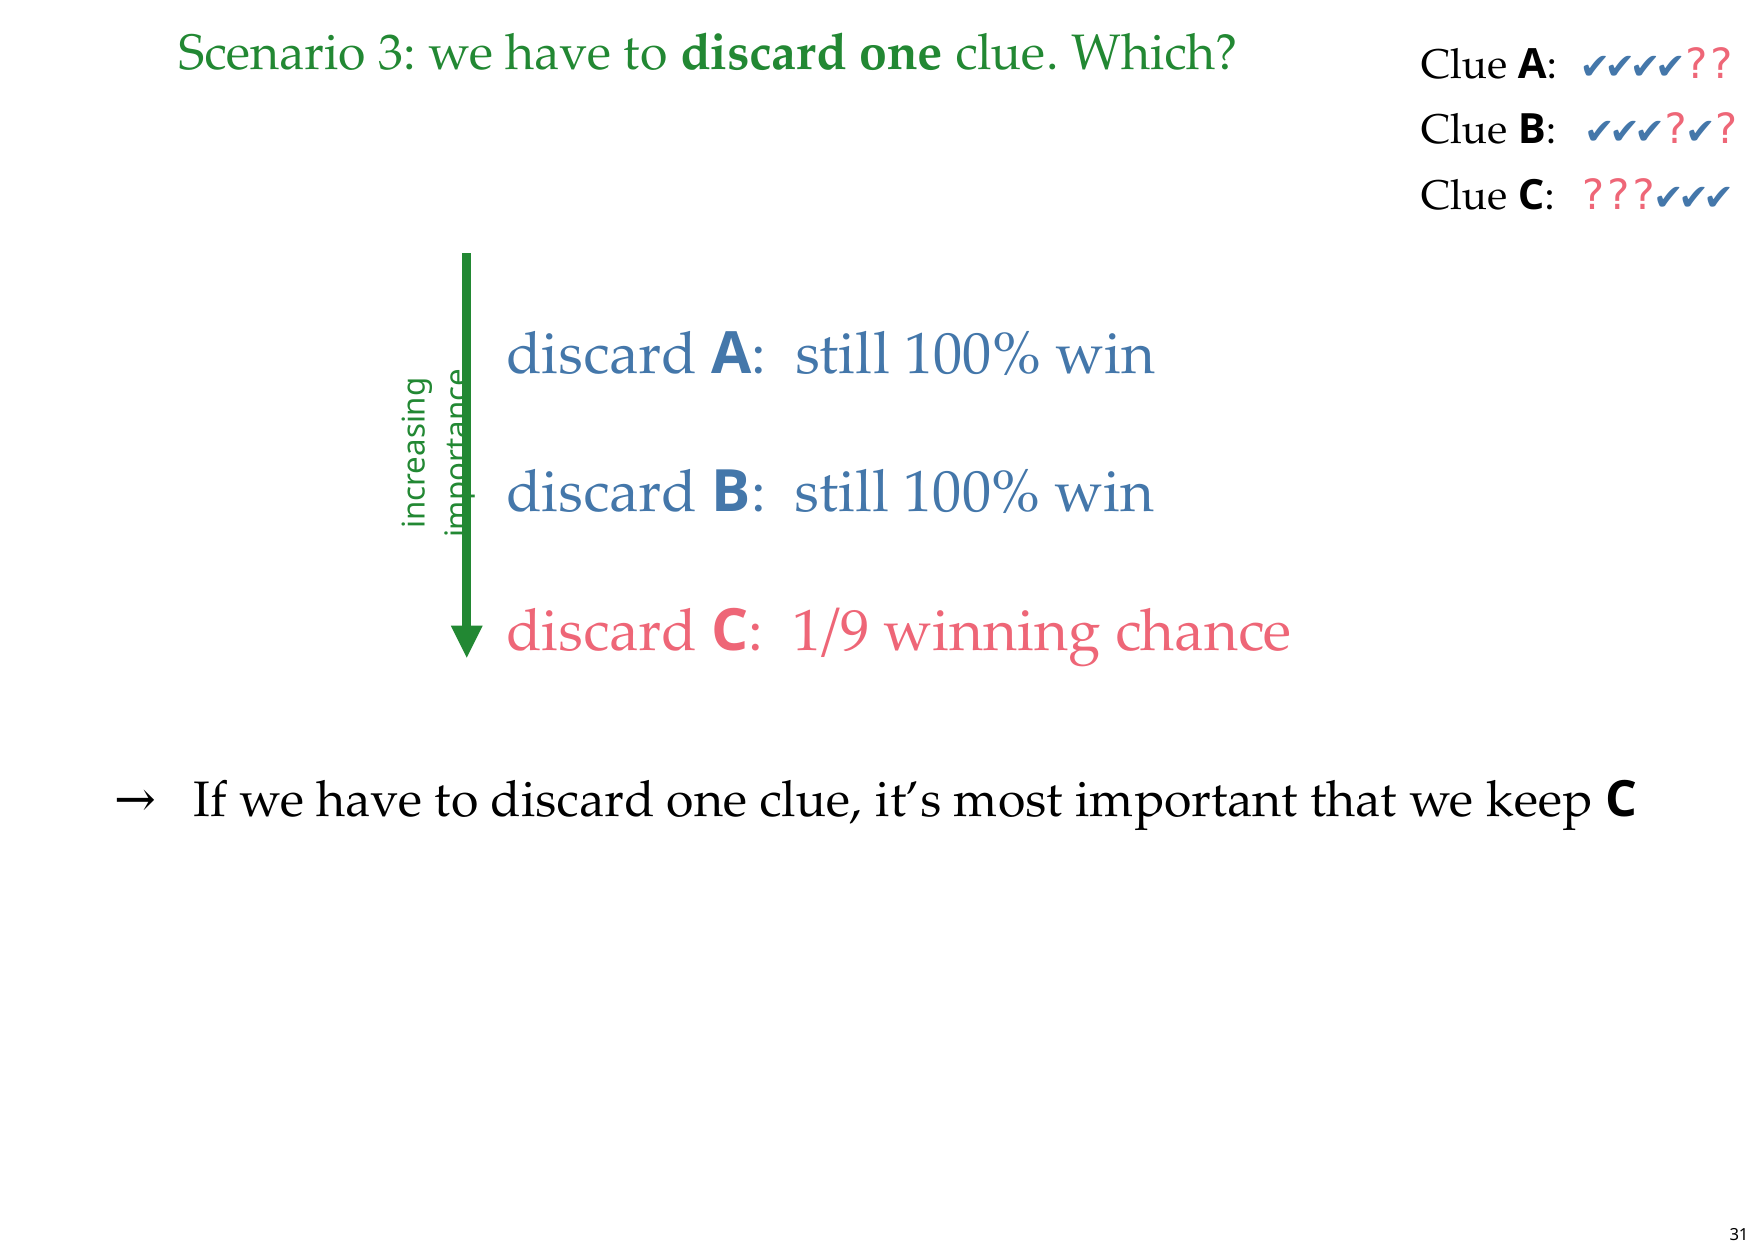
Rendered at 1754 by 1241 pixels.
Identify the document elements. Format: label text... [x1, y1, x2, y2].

text_box Clue A: ✔✔✔✔?? Clue B: ✔✔✔?✔? Clue C: ???✔✔✔ [1405, 17, 1751, 207]
text_box → If we have to discard one clue, it’s most important that we keep C [99, 755, 1655, 823]
text_box discard A: still 100% win discard B: still 100% win discard C: 1/9 winning chance [491, 303, 1309, 618]
text_box increasing importance [383, 369, 462, 553]
text_box Scenario 3: we have to discard one clue. Which? [163, 25, 1254, 92]
